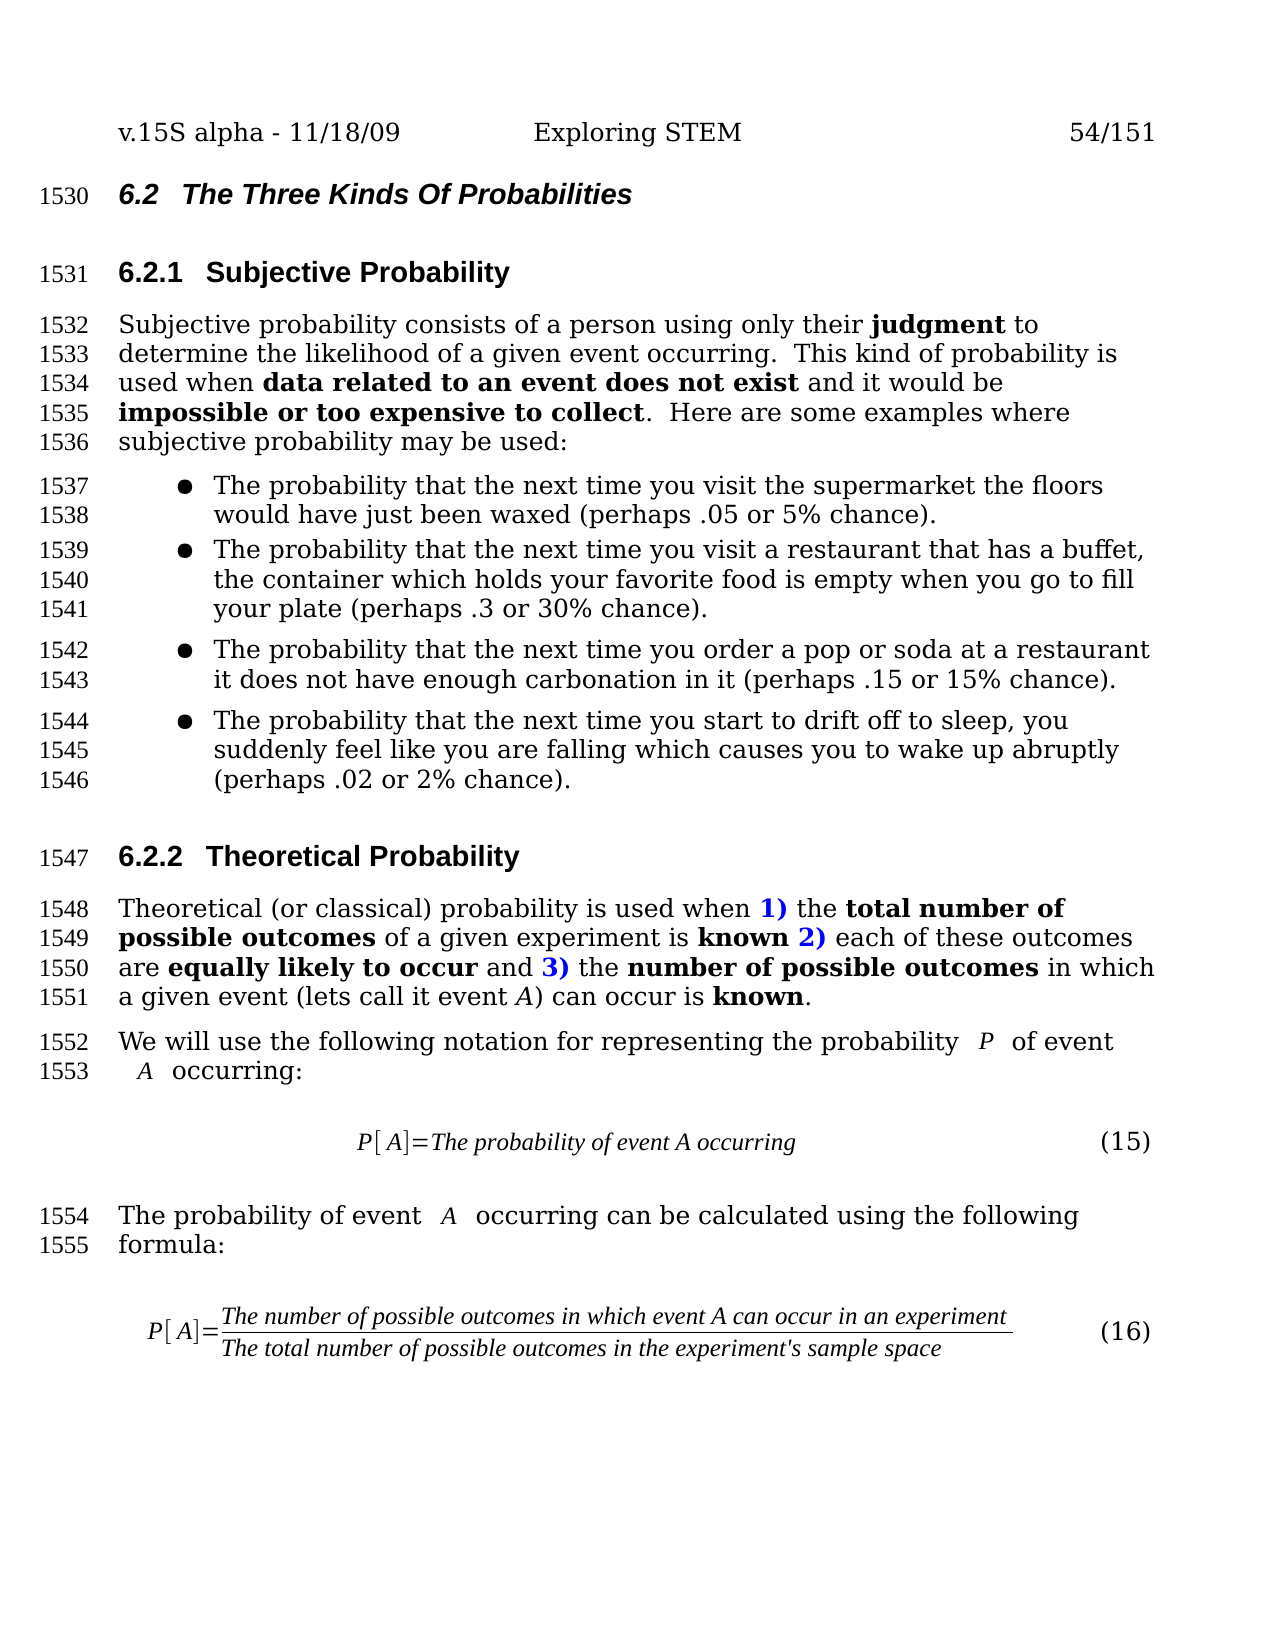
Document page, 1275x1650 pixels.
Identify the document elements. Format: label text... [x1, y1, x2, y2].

table_header [118, 1121, 1041, 1162]
list The probability that the next time you start to drift off to sleep, you suddenly feel like you are falling which causes you to wake up abruptly (perhaps .02 or 2% chance). [175, 706, 1157, 794]
subtitle Subjective Probability [118, 255, 1157, 289]
list The probability that the next time you visit the supermarket the floors would have just been waxed (perhaps .05 or 5% chance). [175, 471, 1157, 529]
table_header (15) [1041, 1121, 1157, 1162]
text Subjective probability consists of a person using only their judgment to determine the likelihood of a given event occurring. This kind of probability is used when data related to an event does not exist and it would be impossible or too expensive to collect. Here are some examples where subjective probability may be used: [118, 310, 1157, 456]
table_header (16) [1041, 1295, 1157, 1369]
list The probability that the next time you visit a restaurant that has a buffet, the container which holds your favorite food is empty when you go to fill your plate (perhaps .3 or 30% chance). [175, 536, 1157, 623]
text The probability of eventoccurring can be calculated using the following formula: [118, 1201, 1157, 1259]
text Theoretical (or classical) probability is used when 1) the total number of possible outcomes of a given experiment is known 2) each of these outcomes are equally likely to occur and 3) the number of possible outcomes in which a given event (lets call it event A) can occur is known. [118, 894, 1157, 1011]
subtitle The Three Kinds Of Probabilities [118, 177, 1157, 210]
table_header [118, 1295, 1041, 1369]
subtitle Theoretical Probability [118, 839, 1157, 873]
text We will use the following notation for representing the probabilityof eventoccurring: [118, 1026, 1157, 1086]
list The probability that the next time you order a pop or soda at a restaurant it does not have enough carbonation in it (perhaps .15 or 15% chance). [175, 636, 1157, 694]
